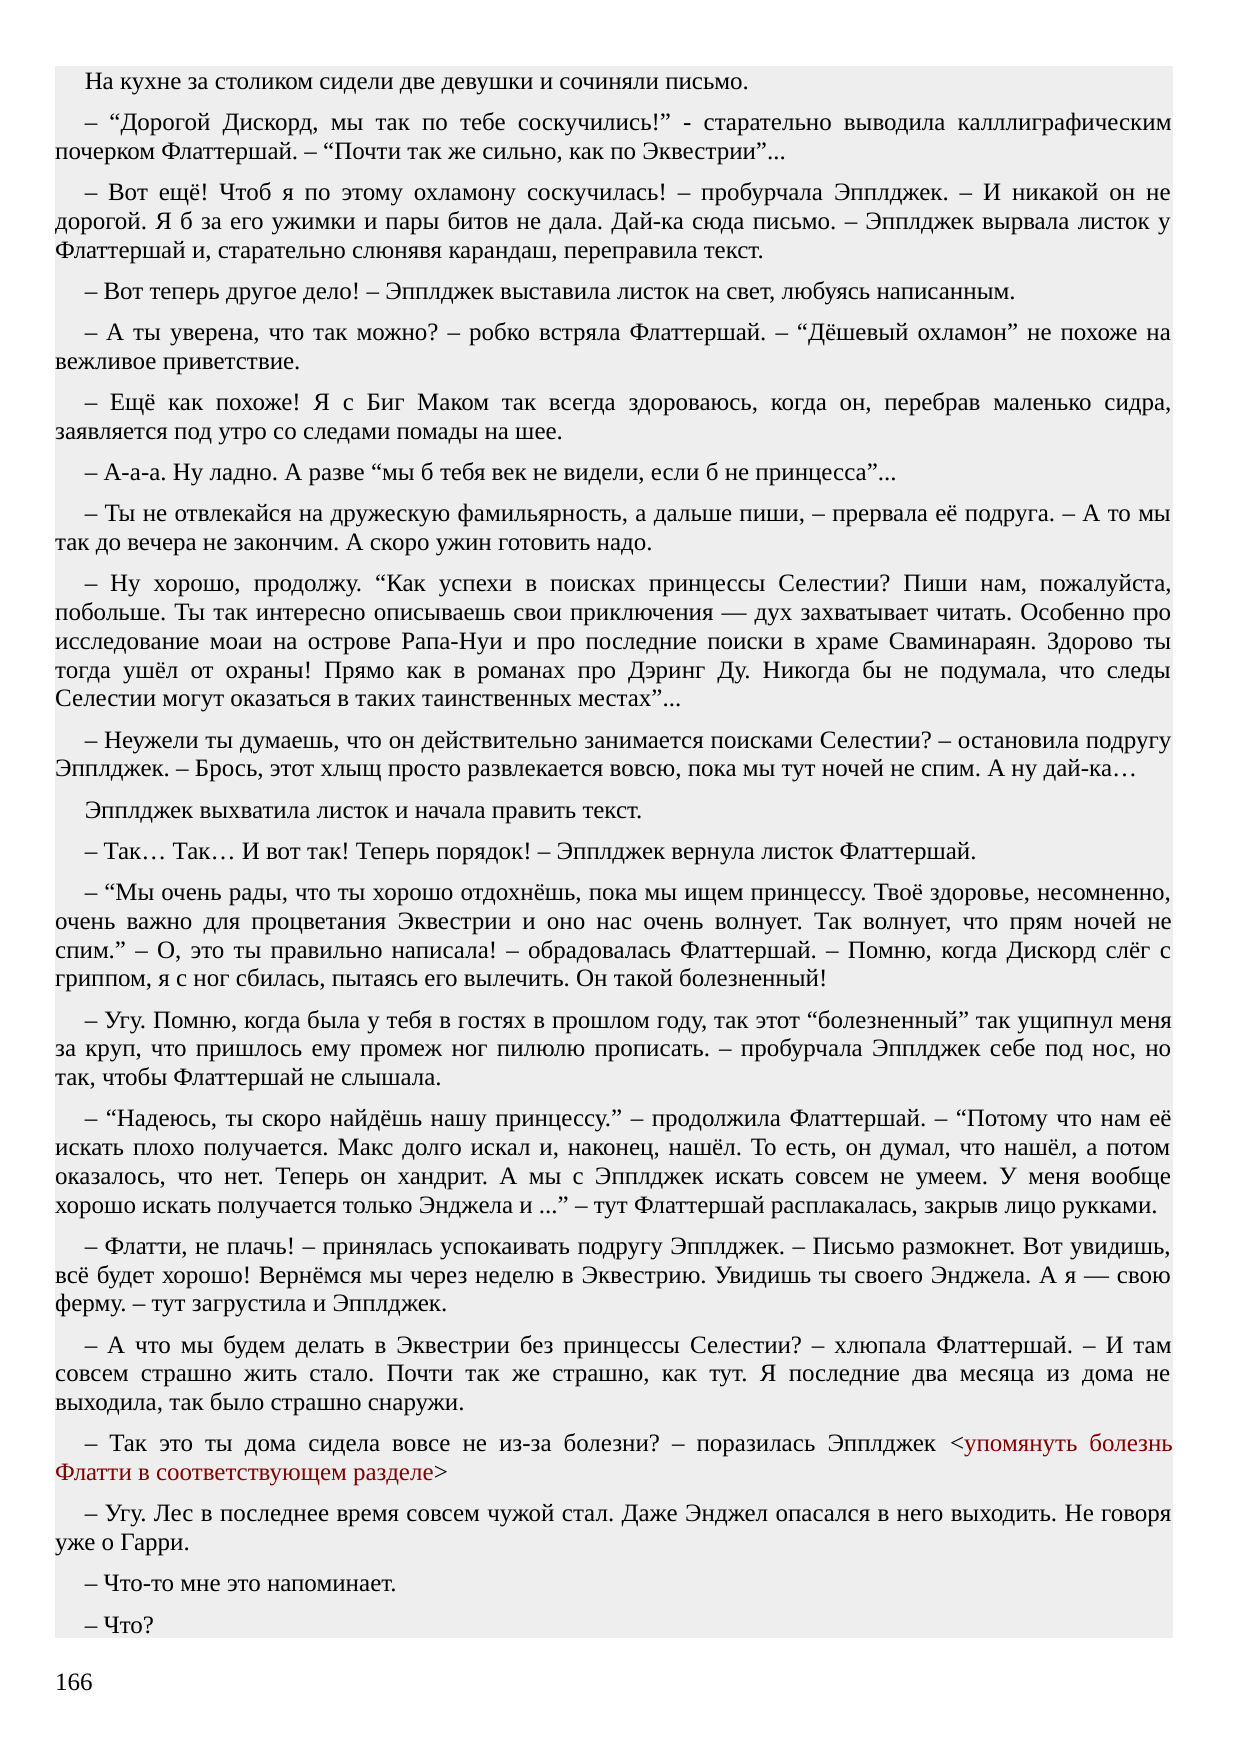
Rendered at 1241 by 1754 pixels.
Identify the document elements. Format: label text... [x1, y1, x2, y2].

text Эпплджек выхватила листок и начала править текст. [55, 795, 1173, 823]
text – “Дорогой Дискорд, мы так по тебе соскучились!” - старательно выводила калллиграфическим почерком Флаттершай. – “Почти так же сильно, как по Эквестрии”... [55, 107, 1173, 165]
text На кухне за столиком сидели две девушки и сочиняли письмо. [55, 66, 1173, 95]
text – Ещё как похоже! Я с Биг Маком так всегда здороваюсь, когда он, перебрав маленько сидра, заявляется под утро со следами помады на шее. [55, 387, 1173, 445]
text – “Мы очень рады, что ты хорошо отдохнёшь, пока мы ищем принцессу. Твоё здоровье, несомненно, очень важно для процветания Эквестрии и оно нас очень волнует. Так волнует, что прям ночей не спим.” – О, это ты правильно написала! – обрадовалась Флаттершай. – Помню, когда Дискорд слёг с гриппом, я с ног сбилась, пытаясь его вылечить. Он такой болезненный! [55, 877, 1173, 992]
text – Флатти, не плачь! – принялась успокаивать подругу Эпплджек. – Письмо размокнет. Вот увидишь, всё будет хорошо! Вернёмся мы через неделю в Эквестрию. Увидишь ты своего Энджела. А я — свою ферму. – тут загрустила и Эпплджек. [55, 1231, 1173, 1317]
text – Так это ты дома сидела вовсе не из-за болезни? – поразилась Эпплджек <упомянуть болезнь Флатти в соответствующем разделе> [55, 1428, 1173, 1486]
text – Угу. Лес в последнее время совсем чужой стал. Даже Энджел опасался в него выходить. Не говоря уже о Гарри. [55, 1498, 1173, 1556]
text – Так… Так… И вот так! Теперь порядок! – Эпплджек вернула листок Флаттершай. [55, 836, 1173, 865]
text – А-а-а. Ну ладно. А разве “мы б тебя век не видели, если б не принцесса”... [55, 457, 1173, 486]
text – Неужели ты думаешь, что он действительно занимается поисками Селестии? – остановила подругу Эпплджек. – Брось, этот хлыщ просто развлекается вовсю, пока мы тут ночей не спим. А ну дай-ка… [55, 725, 1173, 782]
text – Ты не отвлекайся на дружескую фамильярность, а дальше пиши, – прервала её подруга. – А то мы так до вечера не закончим. А скоро ужин готовить надо. [55, 498, 1173, 556]
text – Что-то мне это напоминает. [55, 1568, 1173, 1597]
text – А что мы будем делать в Эквестрии без принцессы Селестии? – хлюпала Флаттершай. – И там совсем страшно жить стало. Почти так же страшно, как тут. Я последние два месяца из дома не выходила, так было страшно снаружи. [55, 1330, 1173, 1416]
text – “Надеюсь, ты скоро найдёшь нашу принцессу.” – продолжила Флаттершай. – “Потому что нам её искать плохо получается. Макс долго искал и, наконец, нашёл. То есть, он думал, что нашёл, а потом оказалось, что нет. Теперь он хандрит. А мы с Эпплджек искать совсем не умеем. У меня вообще хорошо искать получается только Энджела и ...” – тут Флаттершай расплакалась, закрыв лицо рукками. [55, 1103, 1173, 1218]
text – Вот ещё! Чтоб я по этому охламону соскучилась! – пробурчала Эпплджек. – И никакой он не дорогой. Я б за его ужимки и пары битов не дала. Дай-ка сюда письмо. – Эпплджек вырвала листок у Флаттершай и, старательно слюнявя карандаш, переправила текст. [55, 177, 1173, 263]
text – Ну хорошо, продолжу. “Как успехи в поисках принцессы Селестии? Пиши нам, пожалуйста, побольше. Ты так интересно описываешь свои приключения — дух захватывает читать. Особенно про исследование моаи на острове Рапа-Нуи и про последние поиски в храме Сваминараян. Здорово ты тогда ушёл от охраны! Прямо как в романах про Дэринг Ду. Никогда бы не подумала, что следы Селестии могут оказаться в таких таинственных местах”... [55, 568, 1173, 712]
text – Вот теперь другое дело! – Эпплджек выставила листок на свет, любуясь написанным. [55, 276, 1173, 305]
text – Угу. Помню, когда была у тебя в гостях в прошлом году, так этот “болезненный” так ущипнул меня за круп, что пришлось ему промеж ног пилюлю прописать. – пробурчала Эпплджек себе под нос, но так, чтобы Флаттершай не слышала. [55, 1005, 1173, 1091]
text – Что? [55, 1610, 1173, 1638]
text – А ты уверена, что так можно? – робко встряла Флаттершай. – “Дёшевый охламон” не похоже на вежливое приветствие. [55, 317, 1173, 375]
